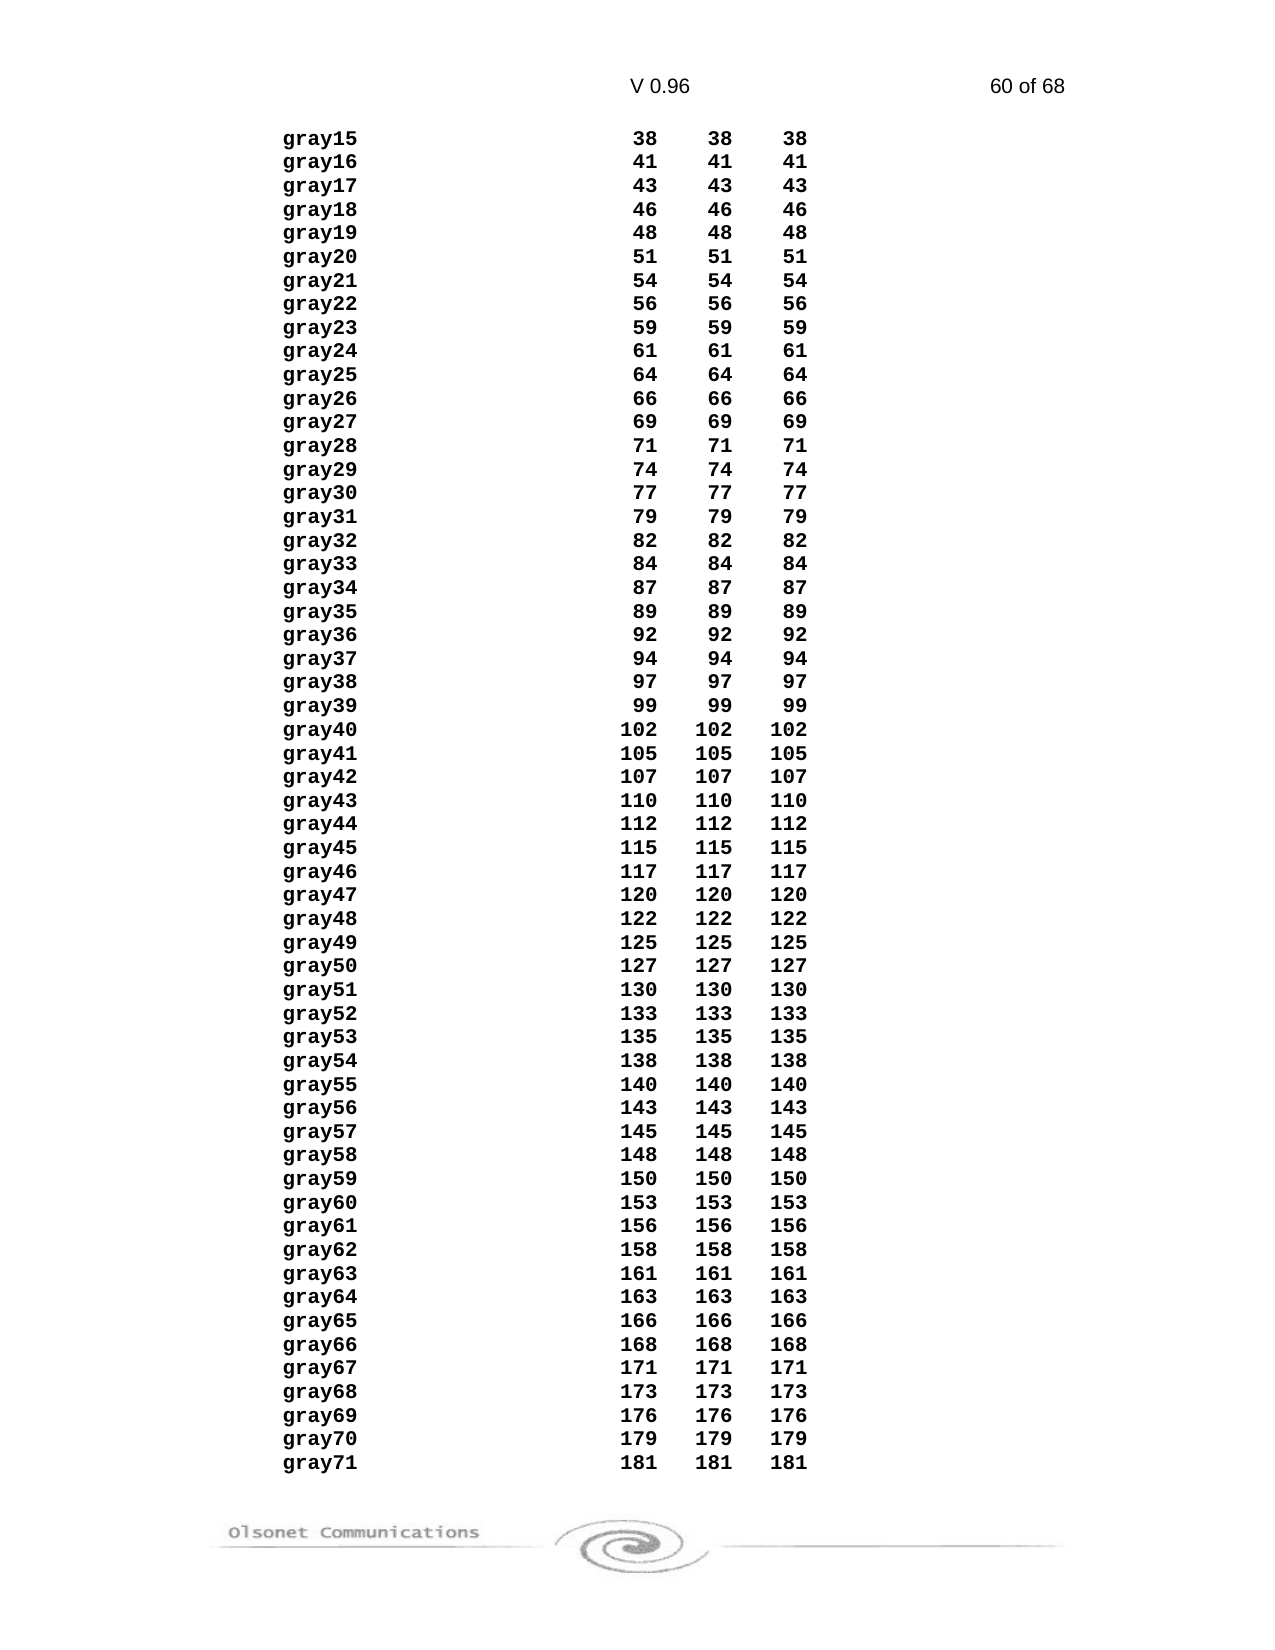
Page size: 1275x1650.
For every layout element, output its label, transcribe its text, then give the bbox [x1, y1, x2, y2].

text gray45 115 115 115 [282, 837, 1065, 861]
text gray19 48 48 48 [282, 222, 1065, 246]
text gray54 138 138 138 [282, 1050, 1065, 1073]
text gray69 176 176 176 [282, 1404, 1065, 1428]
text gray30 77 77 77 [282, 482, 1065, 506]
text gray70 179 179 179 [282, 1428, 1065, 1452]
text gray32 82 82 82 [282, 530, 1065, 553]
text gray55 140 140 140 [282, 1073, 1065, 1097]
text gray63 161 161 161 [282, 1263, 1065, 1286]
text gray25 64 64 64 [282, 364, 1065, 388]
text gray41 105 105 105 [282, 742, 1065, 766]
text gray50 127 127 127 [282, 955, 1065, 979]
text gray34 87 87 87 [282, 577, 1065, 601]
text gray57 145 145 145 [282, 1121, 1065, 1144]
text gray38 97 97 97 [282, 672, 1065, 695]
text gray28 71 71 71 [282, 435, 1065, 459]
text gray15 38 38 38 [282, 128, 1065, 151]
text gray46 117 117 117 [282, 861, 1065, 884]
text gray53 135 135 135 [282, 1026, 1065, 1050]
text gray23 59 59 59 [282, 317, 1065, 341]
text gray44 112 112 112 [282, 813, 1065, 837]
text gray48 122 122 122 [282, 908, 1065, 932]
text gray42 107 107 107 [282, 766, 1065, 790]
text gray66 168 168 168 [282, 1334, 1065, 1357]
text gray33 84 84 84 [282, 553, 1065, 577]
text gray49 125 125 125 [282, 932, 1065, 955]
text gray18 46 46 46 [282, 199, 1065, 222]
text gray39 99 99 99 [282, 695, 1065, 719]
text gray60 153 153 153 [282, 1192, 1065, 1215]
text gray43 110 110 110 [282, 790, 1065, 813]
text gray21 54 54 54 [282, 269, 1065, 293]
text gray47 120 120 120 [282, 884, 1065, 908]
text gray61 156 156 156 [282, 1215, 1065, 1239]
text gray65 166 166 166 [282, 1310, 1065, 1334]
text gray62 158 158 158 [282, 1239, 1065, 1263]
text gray67 171 171 171 [282, 1357, 1065, 1381]
text gray35 89 89 89 [282, 601, 1065, 624]
text gray26 66 66 66 [282, 388, 1065, 411]
text gray24 61 61 61 [282, 341, 1065, 364]
text gray22 56 56 56 [282, 293, 1065, 317]
text gray37 94 94 94 [282, 648, 1065, 672]
text gray68 173 173 173 [282, 1381, 1065, 1404]
text gray51 130 130 130 [282, 979, 1065, 1003]
text gray27 69 69 69 [282, 411, 1065, 435]
text gray56 143 143 143 [282, 1097, 1065, 1121]
text gray71 181 181 181 [282, 1452, 1065, 1476]
text gray36 92 92 92 [282, 624, 1065, 648]
text gray31 79 79 79 [282, 506, 1065, 530]
text gray64 163 163 163 [282, 1286, 1065, 1310]
text gray59 150 150 150 [282, 1168, 1065, 1192]
picture [210, 1504, 1065, 1596]
text gray16 41 41 41 [282, 151, 1065, 175]
text gray58 148 148 148 [282, 1144, 1065, 1168]
text gray29 74 74 74 [282, 459, 1065, 482]
text gray20 51 51 51 [282, 246, 1065, 269]
text gray17 43 43 43 [282, 175, 1065, 199]
text gray40 102 102 102 [282, 719, 1065, 742]
text gray52 133 133 133 [282, 1003, 1065, 1026]
